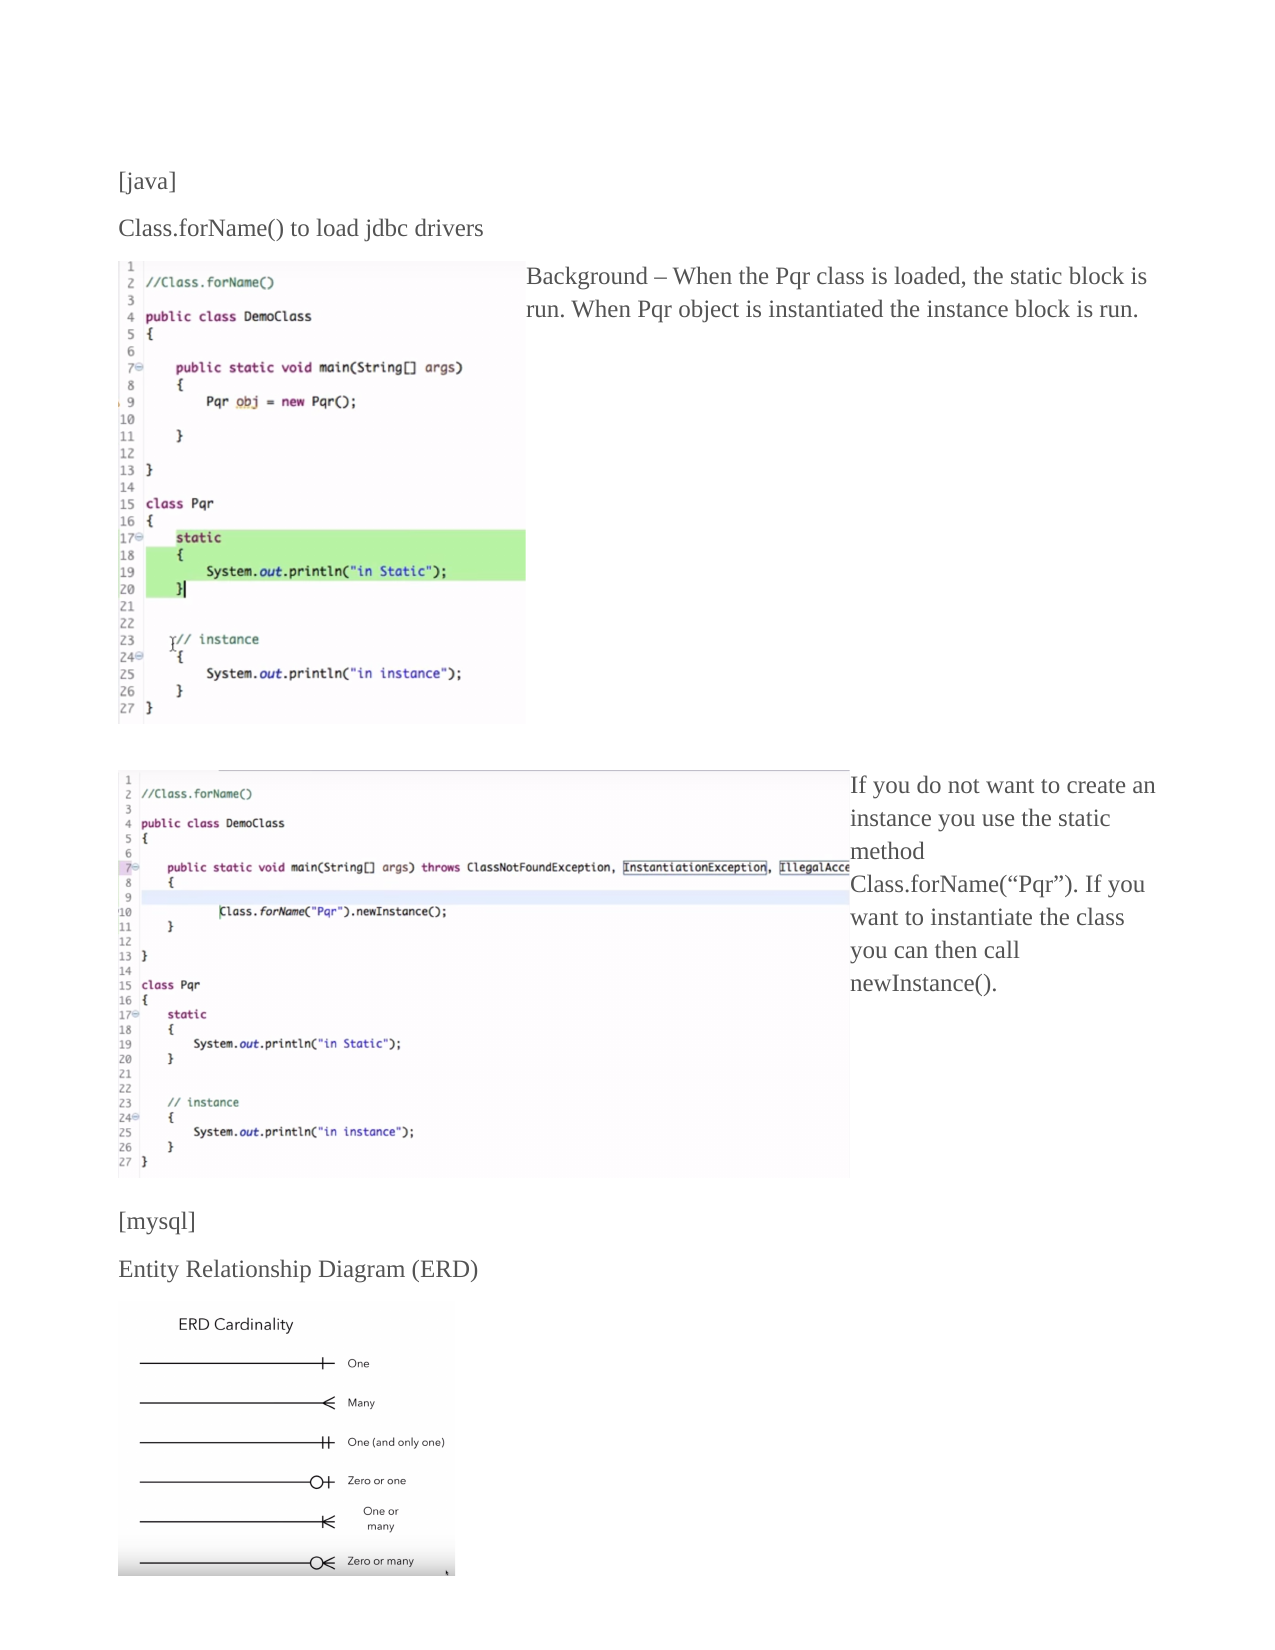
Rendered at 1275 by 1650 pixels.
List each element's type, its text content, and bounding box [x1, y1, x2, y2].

text Class.forName() to load jdbc drivers [118, 213, 1157, 242]
text [java] [118, 166, 1157, 194]
text [mysql] [118, 1206, 1157, 1235]
text If you do not want to create an instance you use the static method Class.forName(“Pqr”). If you want to instantiate the class you can then call newInstance(). [850, 770, 1157, 997]
text Entity Relationship Diagram (ERD) [118, 1254, 1157, 1282]
picture [118, 261, 526, 724]
picture [118, 770, 850, 1178]
picture [118, 1301, 456, 1576]
text Background – When the Pqr class is loaded, the static block is run. When Pqr object is instantiated the instance block is run. [526, 261, 1157, 323]
